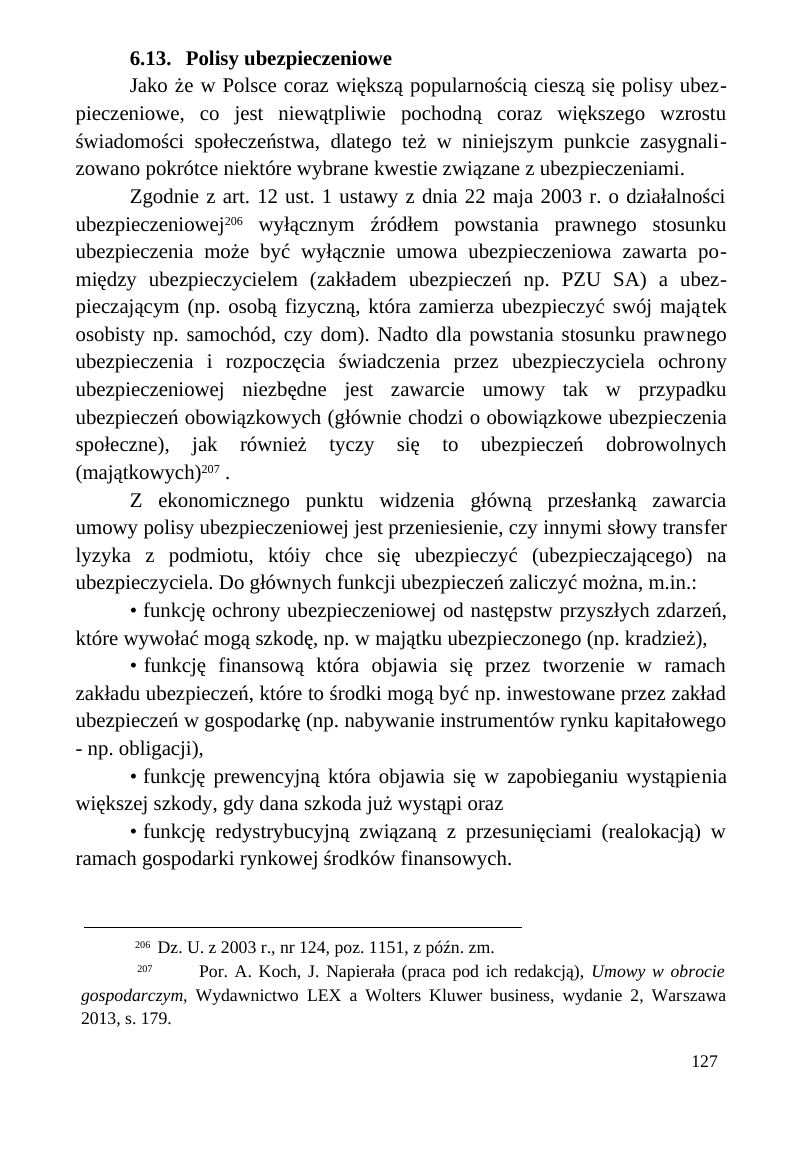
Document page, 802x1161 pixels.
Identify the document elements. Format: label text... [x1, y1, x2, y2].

text 127 [691, 1051, 725, 1071]
subtitle 6.13. Polisy ubezpieczeniowe [75, 46, 727, 70]
text 207 Por. A. Koch, J. Napierała (praca pod ich redakcją), Umowy w obrocie gospodarczym, Wydawnictwo LEX a Wolters Kluwer business, wydanie 2, War­szawa 2013, s. 179. [81, 961, 726, 1028]
list funkcję ochrony ubezpieczeniowej od następstw przyszłych zda­rzeń, które wywołać mogą szkodę, np. w majątku ubezpieczonego (np. kradzież), [75, 598, 727, 649]
text 206 Dz. U. z 2003 r., nr 124, poz. 1151, z późn. zm. [135, 937, 726, 956]
list funkcję prewencyjną która objawia się w zapobieganiu wystąpie­nia większej szkody, gdy dana szkoda już wystąpi oraz [75, 763, 727, 815]
list funkcję finansową która objawia się przez tworzenie w ramach zakładu ubezpieczeń, które to środki mogą być np. inwestowane przez zakład ubezpieczeń w gospodarkę (np. nabywanie instrumentów rynku kapitałowego - np. obligacji), [75, 653, 727, 760]
text Z ekonomicznego punktu widzenia główną przesłanką zawarcia umowy polisy ubezpieczeniowej jest przeniesienie, czy innymi słowy trans­fer lyzyka z podmiotu, któiy chce się ubezpieczyć (ubezpieczającego) na ubezpieczyciela. Do głównych funkcji ubezpieczeń zaliczyć można, m.in.: [75, 487, 727, 594]
text Jako że w Polsce coraz większą popularnością cieszą się polisy ubez­pieczeniowe, co jest niewątpliwie pochodną coraz większego wzrostu świadomości społeczeństwa, dlatego też w niniejszym punkcie zasygnali­zowano pokrótce niektóre wybrane kwestie związane z ubezpieczeniami. [75, 73, 727, 180]
text Zgodnie z art. 12 ust. 1 ustawy z dnia 22 maja 2003 r. o działalności ubezpieczeniowej206 wyłącznym źródłem powstania prawnego stosunku ubezpieczenia może być wyłącznie umowa ubezpieczeniowa zawarta po­między ubezpieczycielem (zakładem ubezpieczeń np. PZU SA) a ubez­pieczającym (np. osobą fizyczną, która zamierza ubezpieczyć swój mają­tek osobisty np. samochód, czy dom). Nadto dla powstania stosunku praw­nego ubezpieczenia i rozpoczęcia świadczenia przez ubezpieczyciela ochro­ny ubezpieczeniowej niezbędne jest zawarcie umowy tak w przypadku ubezpieczeń obowiązkowych (głównie chodzi o obowiązkowe ubezpie­czenia społeczne), jak również tyczy się to ubezpieczeń dobrowolnych (majątkowych)207 . [75, 184, 727, 484]
list funkcję redystrybucyjną związaną z przesunięciami (realokacją) w ramach gospodarki rynkowej środków finansowych. [75, 819, 727, 870]
